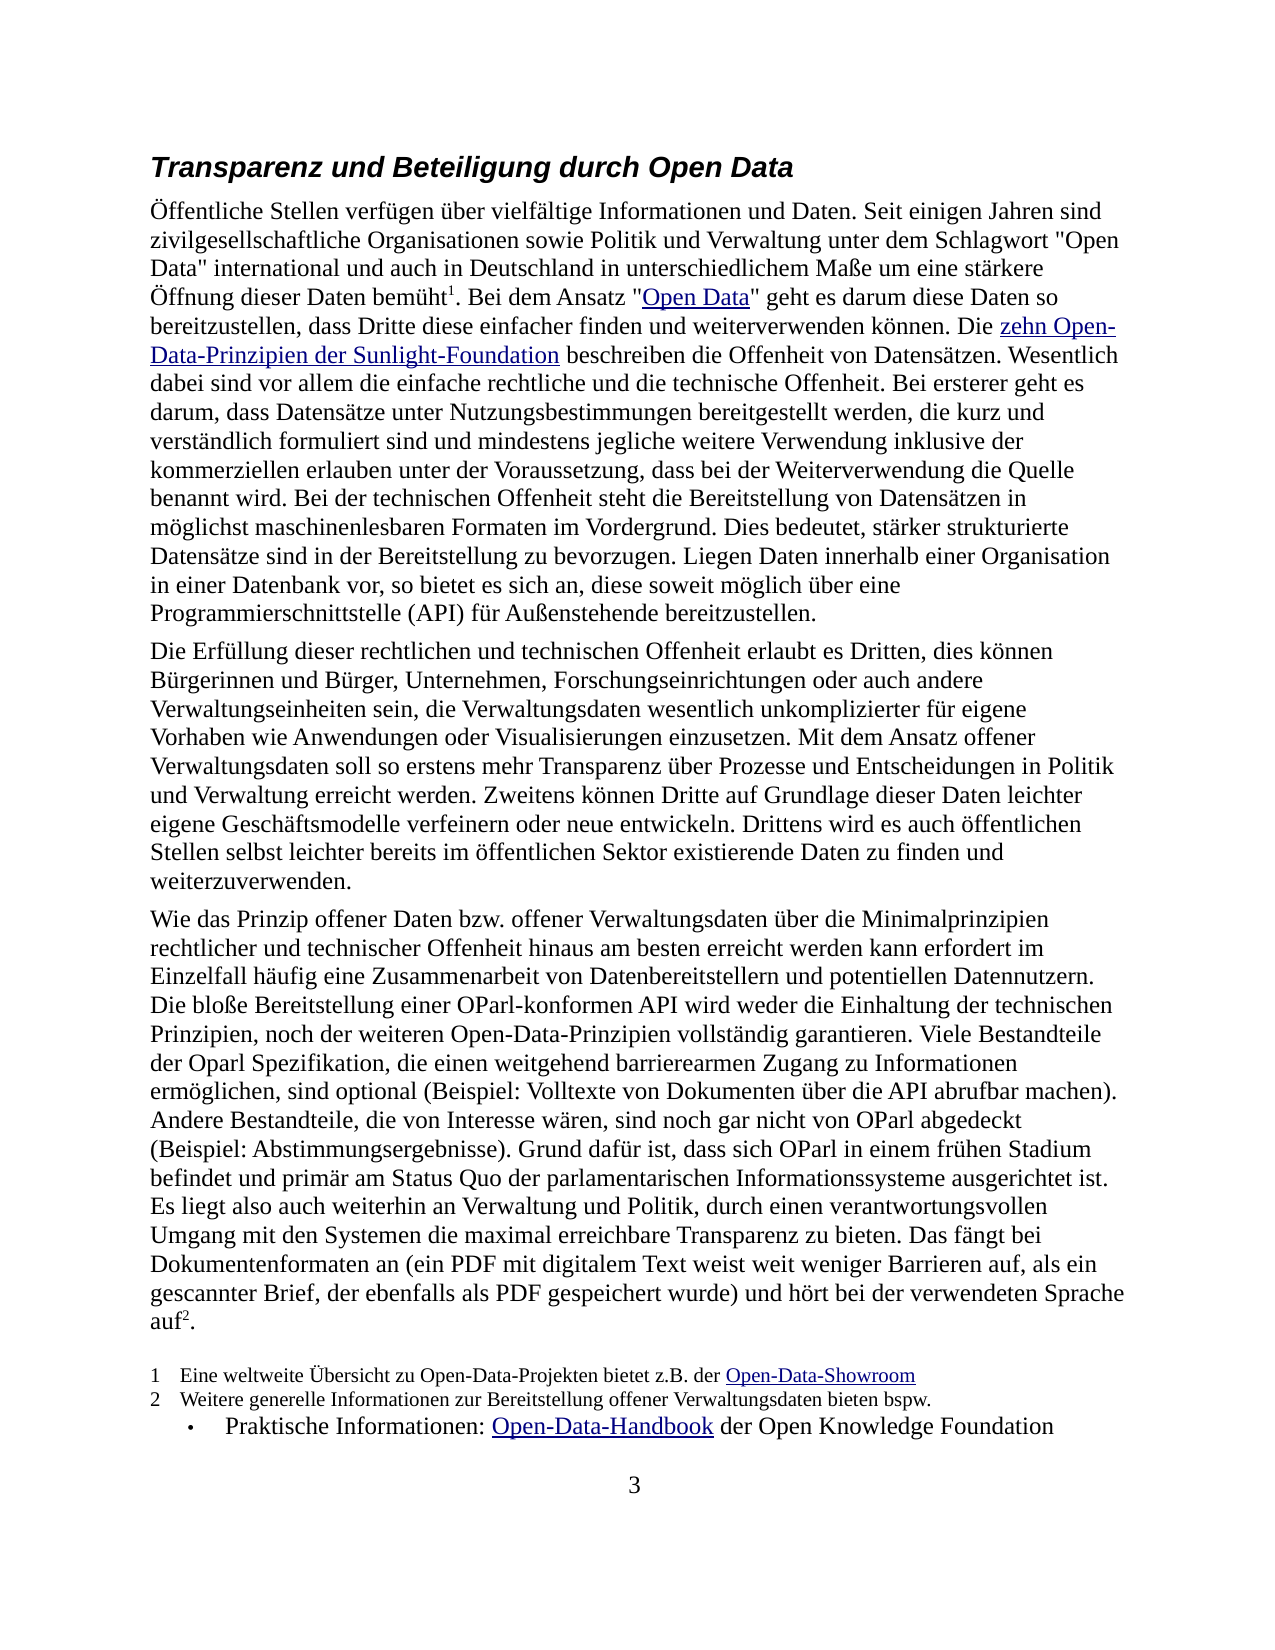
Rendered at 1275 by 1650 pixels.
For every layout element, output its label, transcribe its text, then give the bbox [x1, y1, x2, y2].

text Die Erfüllung dieser rechtlichen und technischen Offenheit erlaubt es Dritten, dies können Bürgerinnen und Bürger, Unternehmen, Forschungseinrichtungen oder auch andere Verwaltungseinheiten sein, die Verwaltungsdaten wesentlich unkomplizierter für eigene Vorhaben wie Anwendungen oder Visualisierungen einzusetzen. Mit dem Ansatz offener Verwaltungsdaten soll so erstens mehr Transparenz über Prozesse und Entscheidungen in Politik und Verwaltung erreicht werden. Zweitens können Dritte auf Grundlage dieser Daten leichter eigene Geschäftsmodelle verfeinern oder neue entwickeln. Drittens wird es auch öffentlichen Stellen selbst leichter bereits im öffentlichen Sektor existierende Daten zu finden und weiterzuverwenden. [150, 636, 1125, 895]
subtitle Transparenz und Beteiligung durch Open Data [150, 150, 1125, 183]
text Weitere generelle Informationen zur Bereitstellung offener Verwaltungsdaten bieten bspw. [150, 1387, 1125, 1411]
text Eine weltweite Übersicht zu Open-Data-Projekten bietet z.B. der Open-Data-Showroom [150, 1363, 1125, 1387]
text Öffentliche Stellen verfügen über vielfältige Informationen und Daten. Seit einigen Jahren sind zivilgesellschaftliche Organisationen sowie Politik und Verwaltung unter dem Schlagwort "Open Data" international und auch in Deutschland in unterschiedlichem Maße um eine stärkere Öffnung dieser Daten bemüht. Bei dem Ansatz "Open Data" geht es darum diese Daten so bereitzustellen, dass Dritte diese einfacher finden und weiterverwenden können. Die zehn Open-Data-Prinzipien der Sunlight-Foundation beschreiben die Offenheit von Datensätzen. Wesentlich dabei sind vor allem die einfache rechtliche und die technische Offenheit. Bei ersterer geht es darum, dass Datensätze unter Nutzungsbestimmungen bereitgestellt werden, die kurz und verständlich formuliert sind und mindestens jegliche weitere Verwendung inklusive der kommerziellen erlauben unter der Voraussetzung, dass bei der Weiterverwendung die Quelle benannt wird. Bei der technischen Offenheit steht die Bereitstellung von Datensätzen in möglichst maschinenlesbaren Formaten im Vordergrund. Dies bedeutet, stärker strukturierte Datensätze sind in der Bereitstellung zu bevorzugen. Liegen Daten innerhalb einer Organisation in einer Datenbank vor, so bietet es sich an, diese soweit möglich über eine Programmierschnittstelle (API) für Außenstehende bereitzustellen. [150, 196, 1125, 627]
list Praktische Informationen: Open-Data-Handbook der Open Knowledge Foundation [187, 1411, 1125, 1440]
text Wie das Prinzip offener Daten bzw. offener Verwaltungsdaten über die Minimalprinzipien rechtlicher und technischer Offenheit hinaus am besten erreicht werden kann erfordert im Einzelfall häufig eine Zusammenarbeit von Datenbereitstellern und potentiellen Datennutzern. Die bloße Bereitstellung einer OParl-konformen API wird weder die Einhaltung der technischen Prinzipien, noch der weiteren Open-Data-Prinzipien vollständig garantieren. Viele Bestandteile der Oparl Spezifikation, die einen weitgehend barrierearmen Zugang zu Informationen ermöglichen, sind optional (Beispiel: Volltexte von Dokumenten über die API abrufbar machen). Andere Bestandteile, die von Interesse wären, sind noch gar nicht von OParl abgedeckt (Beispiel: Abstimmungsergebnisse). Grund dafür ist, dass sich OParl in einem frühen Stadium befindet und primär am Status Quo der parlamentarischen Informationssysteme ausgerichtet ist. Es liegt also auch weiterhin an Verwaltung und Politik, durch einen verantwortungsvollen Umgang mit den Systemen die maximal erreichbare Transparenz zu bieten. Das fängt bei Dokumentenformaten an (ein PDF mit digitalem Text weist weit weniger Barrieren auf, als ein gescannter Brief, der ebenfalls als PDF gespeichert wurde) und hört bei der verwendeten Sprache auf. [150, 904, 1125, 1335]
